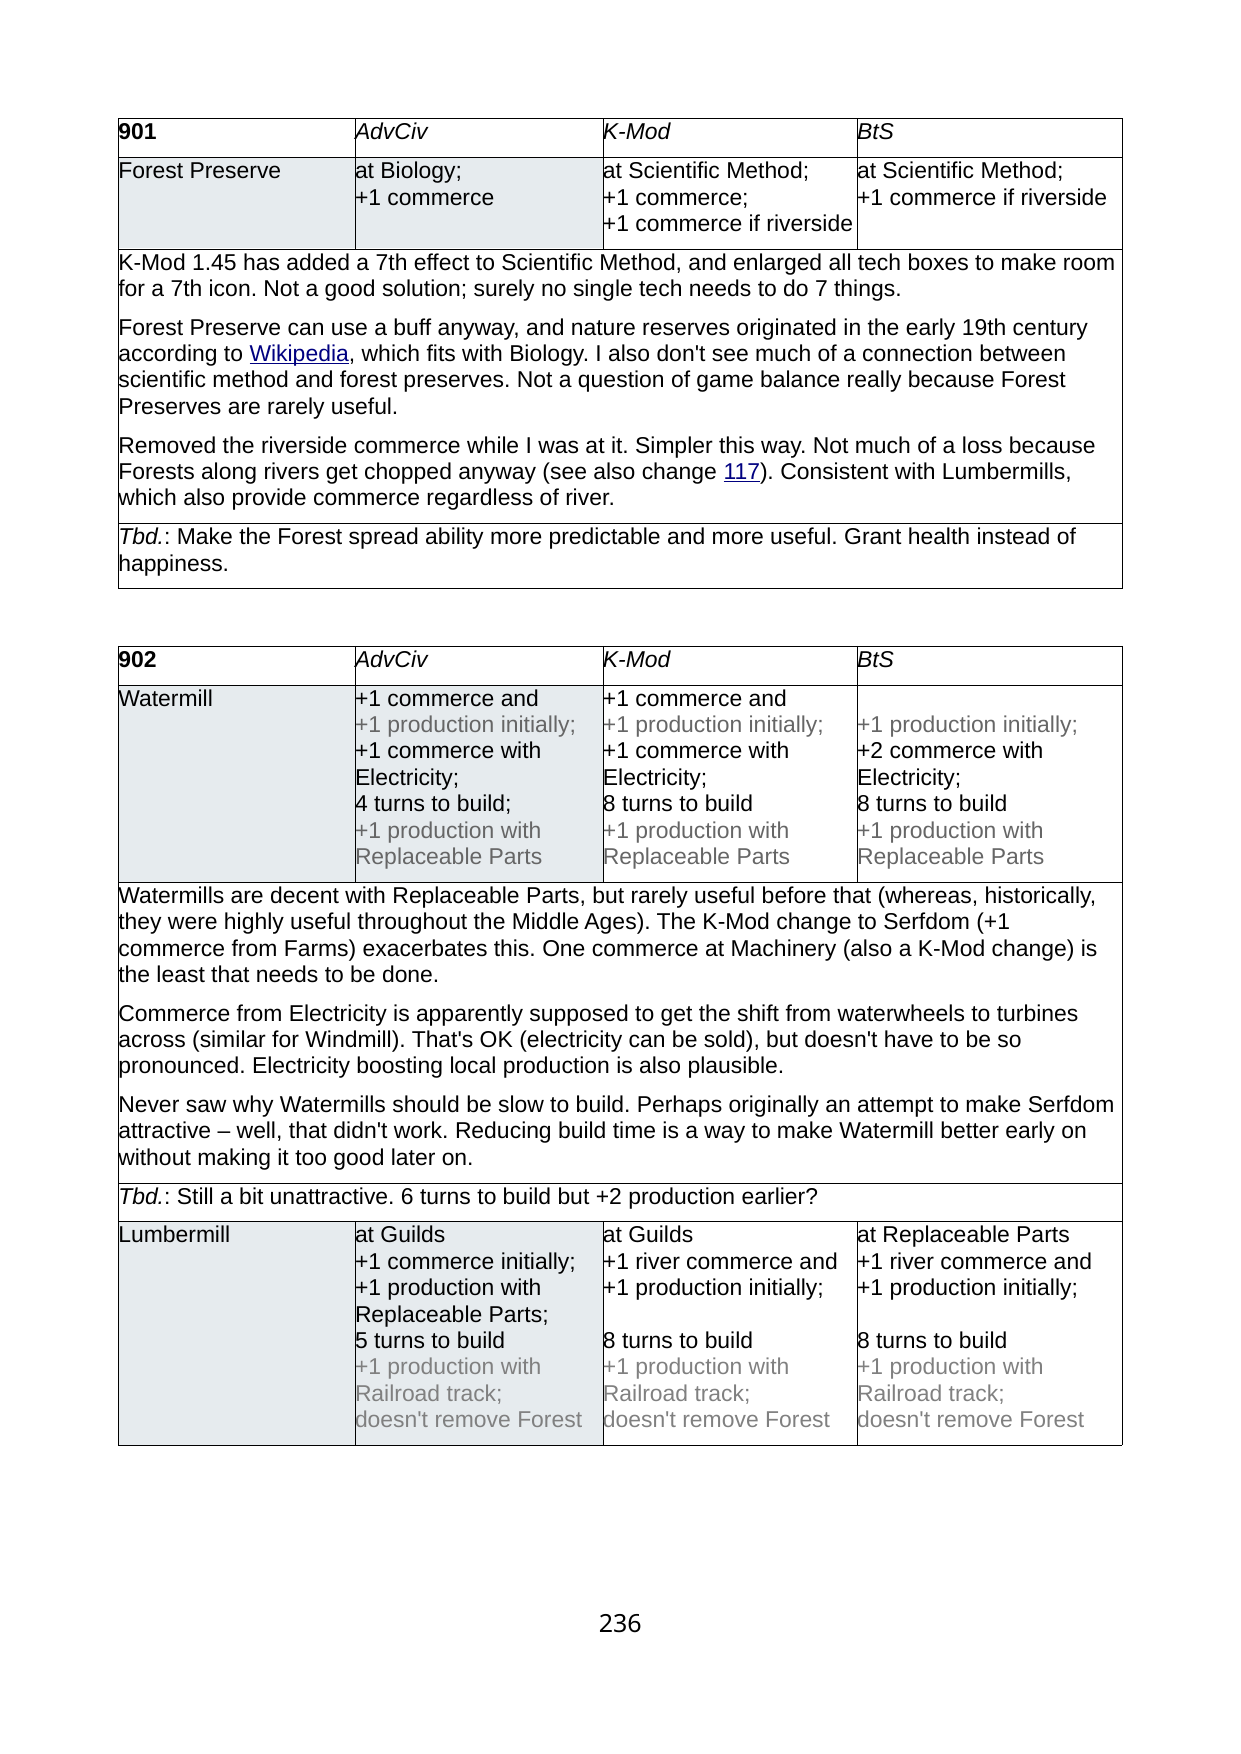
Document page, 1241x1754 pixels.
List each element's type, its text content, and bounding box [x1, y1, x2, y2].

table_cell 901 [119, 119, 355, 157]
table_cell BtS [858, 119, 1122, 157]
table_cell Tbd.: Make the Forest spread ability more predictable and more useful. Grant health instead of happiness. [119, 524, 1122, 588]
table_header 902 [119, 647, 355, 685]
table_header BtS [858, 647, 1122, 685]
table_cell at Biology; +1 commerce [356, 158, 603, 248]
table_cell Watermills are decent with Replaceable Parts, but rarely useful before that (whereas, historically, they were highly useful throughout the Middle Ages). The K-Mod change to Serfdom (+1 commerce from Farms) exacerbates this. One commerce at Machinery (also a K-Mod change) is the least that needs to be done. Commerce from Electricity is apparently supposed to get the shift from waterwheels to turbines across (similar for Windmill). That's OK (electricity can be sold), but doesn't have to be so pronounced. Electricity boosting local production is also plausible. Never saw why Watermills should be slow to build. Perhaps originally an attempt to make Serfdom attractive – well, that didn't work. Reducing build time is a way to make Watermill better early on without making it too good later on. [119, 883, 1122, 1182]
table_cell at Scientific Method; +1 commerce; +1 commerce if riverside [604, 158, 857, 248]
table_cell K-Mod [604, 119, 857, 157]
table_cell at Replaceable Parts +1 river commerce and +1 production initially; 8 turns to build +1 production with Railroad track; doesn't remove Forest [858, 1222, 1122, 1445]
table_cell at Scientific Method; +1 commerce if riverside [858, 158, 1122, 248]
table_cell +1 commerce and +1 production initially; +1 commerce with Electricity; 4 turns to build; +1 production with Replaceable Parts [356, 686, 603, 882]
table_cell AdvCiv [356, 119, 603, 157]
table_cell Tbd.: Still a bit unattractive. 6 turns to build but +2 production earlier? [119, 1184, 1122, 1221]
table_header AdvCiv [356, 647, 603, 685]
table_cell Forest Preserve [119, 158, 355, 248]
table_cell Watermill [119, 686, 355, 882]
table_cell +1 commerce and +1 production initially; +1 commerce with Electricity; 8 turns to build +1 production with Replaceable Parts [604, 686, 857, 882]
table_cell +1 production initially; +2 commerce with Electricity; 8 turns to build +1 production with Replaceable Parts [858, 686, 1122, 882]
table_cell at Guilds +1 commerce initially; +1 production with Replaceable Parts; 5 turns to build +1 production with Railroad track; doesn't remove Forest [356, 1222, 603, 1445]
table_cell K-Mod 1.45 has added a 7th effect to Scientific Method, and enlarged all tech boxes to make room for a 7th icon. Not a good solution; surely no single tech needs to do 7 things. Forest Preserve can use a buff anyway, and nature reserves originated in the early 19th century according to Wikipedia, which fits with Biology. I also don't see much of a connection between scientific method and forest preserves. Not a question of game balance really because Forest Preserves are rarely useful. Removed the riverside commerce while I was at it. Simpler this way. Not much of a loss because Forests along rivers get chopped anyway (see also change 117). Consistent with Lumbermills, which also provide commerce regardless of river. [119, 250, 1122, 523]
table_cell at Guilds +1 river commerce and +1 production initially; 8 turns to build +1 production with Railroad track; doesn't remove Forest [604, 1222, 857, 1445]
table_header K-Mod [604, 647, 857, 685]
table_cell Lumbermill [119, 1222, 355, 1445]
